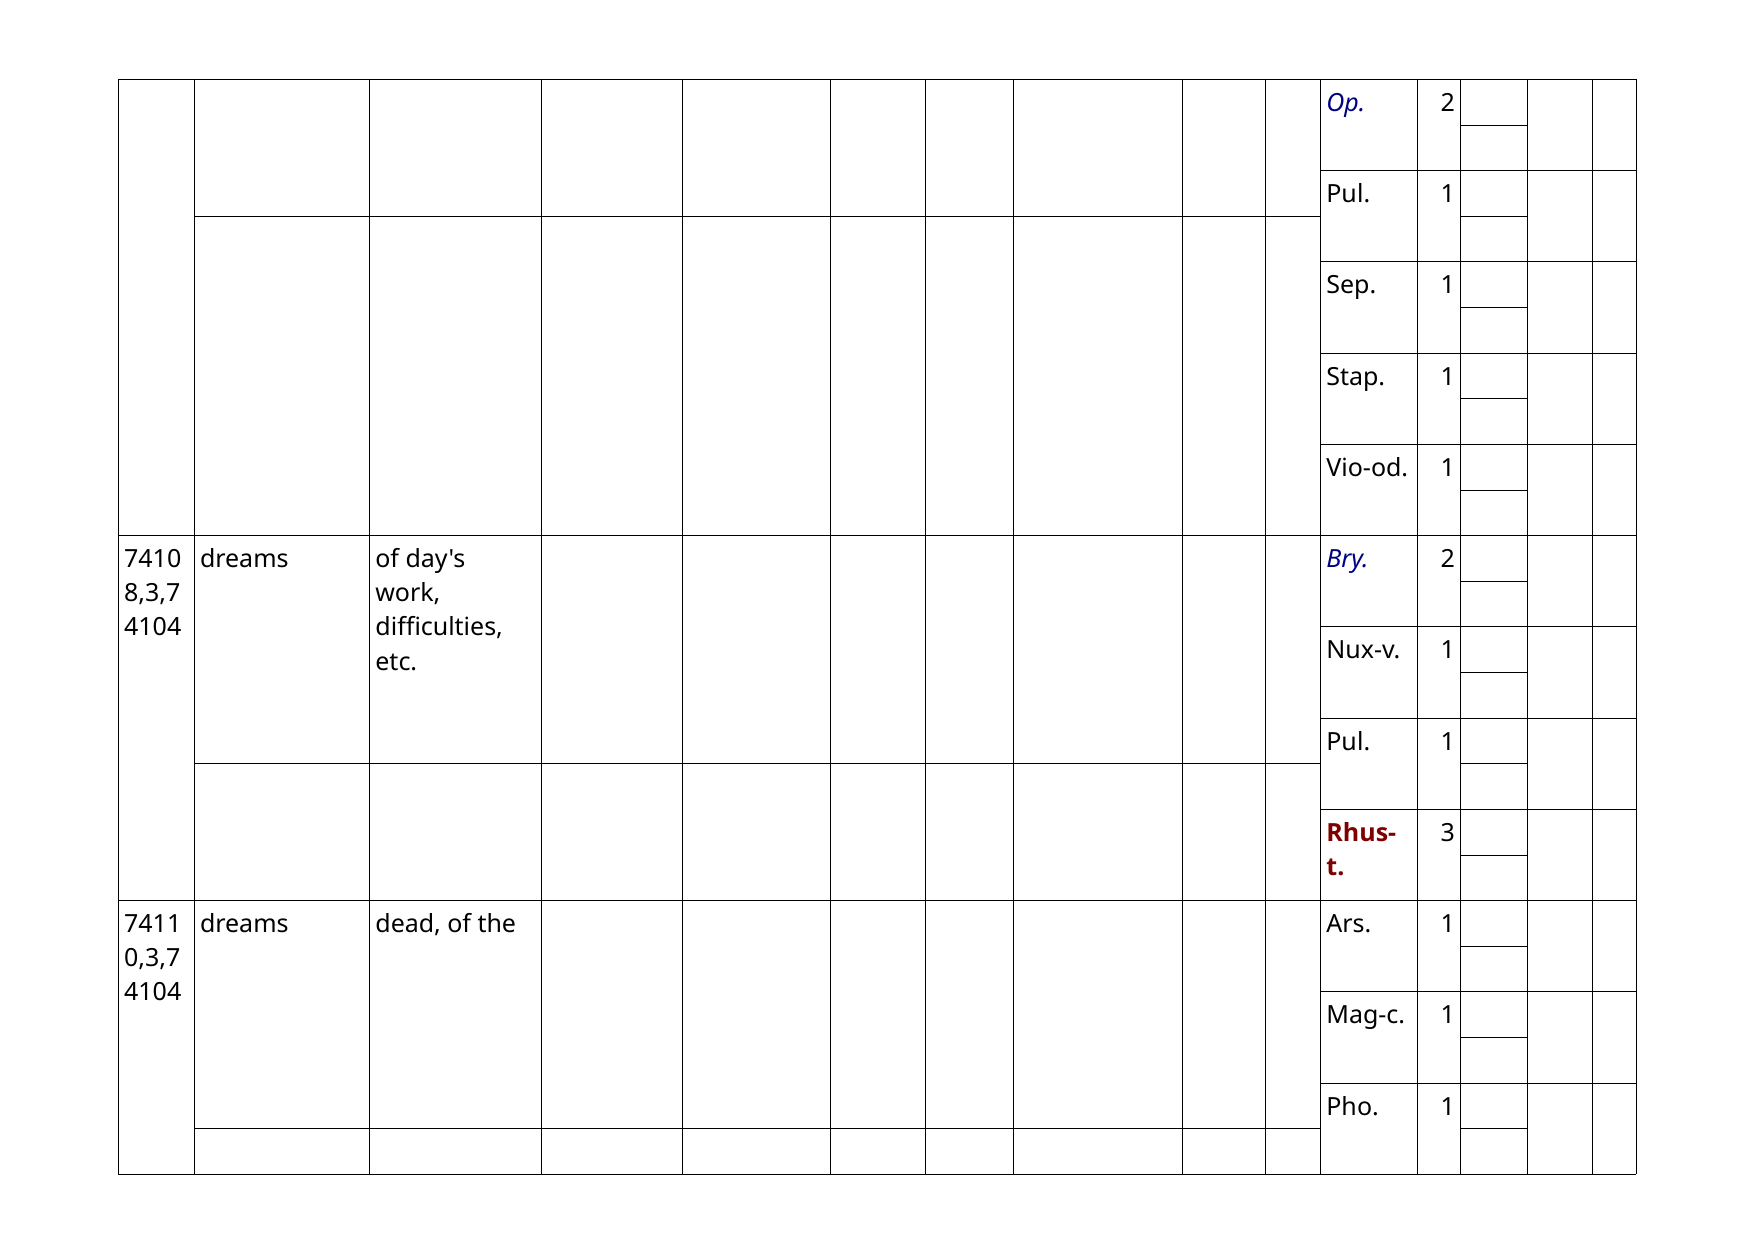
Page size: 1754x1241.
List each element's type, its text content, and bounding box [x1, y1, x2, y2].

table_cell dreams [195, 536, 369, 763]
table_cell [926, 1129, 1013, 1174]
table_cell [1183, 901, 1265, 1128]
table_cell Ars. [1321, 901, 1417, 991]
table_cell [1528, 627, 1592, 718]
table_cell [1528, 262, 1592, 353]
table_cell [1593, 80, 1636, 170]
table_cell Op. [1321, 80, 1417, 170]
table_cell [1014, 764, 1182, 900]
table_cell [831, 1129, 925, 1174]
table_cell [1014, 80, 1182, 216]
table_cell Nux-v. [1321, 627, 1417, 718]
table_cell [1461, 810, 1527, 854]
table_cell 1 [1418, 171, 1460, 261]
table_cell [1528, 536, 1592, 626]
table_cell [1461, 217, 1527, 261]
table_cell [1461, 627, 1527, 672]
table_cell [831, 217, 925, 535]
table_cell [1593, 171, 1636, 261]
table_cell Mag-c. [1321, 992, 1417, 1083]
table_cell [1528, 1084, 1592, 1174]
table_cell 1 [1418, 627, 1460, 718]
table_cell [683, 764, 830, 900]
table_cell [926, 901, 1013, 1128]
table_cell [683, 80, 830, 216]
table_cell [683, 536, 830, 763]
table_cell [1183, 217, 1265, 535]
table_cell [1266, 901, 1320, 1128]
table_cell [1593, 901, 1636, 991]
table_cell 3 [1418, 810, 1460, 900]
table_cell [1593, 810, 1636, 900]
table_cell [195, 1129, 369, 1174]
table_cell [1528, 354, 1592, 444]
table_cell [542, 901, 682, 1128]
table_cell [831, 764, 925, 900]
table_cell [1461, 1129, 1527, 1174]
table_cell [1593, 262, 1636, 353]
table_cell [1461, 308, 1527, 353]
table_cell [1593, 445, 1636, 535]
table_cell [1461, 354, 1527, 398]
table_cell [195, 80, 369, 216]
table_cell dead, of the [370, 901, 541, 1128]
table_cell [1461, 171, 1527, 216]
table_cell 1 [1418, 992, 1460, 1083]
table_cell [1461, 126, 1527, 170]
table_cell [1014, 217, 1182, 535]
table_cell [1183, 1129, 1265, 1174]
table_cell [1593, 354, 1636, 444]
table_cell [1461, 399, 1527, 444]
table_cell [1593, 627, 1636, 718]
table_cell [370, 764, 541, 900]
table_cell [1183, 80, 1265, 216]
table_cell 74110,3,74104 [119, 901, 194, 1174]
table_cell [195, 764, 369, 900]
table_cell 1 [1418, 1084, 1460, 1174]
table_cell [195, 217, 369, 535]
table_cell [831, 80, 925, 216]
table_cell [1461, 764, 1527, 809]
table_cell [926, 764, 1013, 900]
table_cell [1461, 536, 1527, 581]
table_cell 1 [1418, 719, 1460, 809]
table_cell [1266, 80, 1320, 216]
table_cell [1528, 80, 1592, 170]
table_cell [683, 217, 830, 535]
table_cell [1461, 582, 1527, 626]
table_cell Stap. [1321, 354, 1417, 444]
table_cell [1266, 536, 1320, 763]
table_cell [1593, 719, 1636, 809]
table_cell [1183, 536, 1265, 763]
table_cell [1461, 445, 1527, 489]
table_cell [1461, 856, 1527, 900]
table_cell [1461, 491, 1527, 535]
table_cell [926, 80, 1013, 216]
table_cell Vio-od. [1321, 445, 1417, 535]
table_cell [1528, 992, 1592, 1083]
table_cell [370, 217, 541, 535]
table_cell 2 [1418, 536, 1460, 626]
table_cell [370, 1129, 541, 1174]
table_cell [683, 901, 830, 1128]
table_cell [1461, 80, 1527, 124]
table_cell [1014, 536, 1182, 763]
table_cell [1461, 673, 1527, 718]
table_cell Pho. [1321, 1084, 1417, 1174]
table_cell 2 [1418, 80, 1460, 170]
table_cell [1528, 901, 1592, 991]
table_cell [1461, 901, 1527, 946]
table_cell 1 [1418, 354, 1460, 444]
table_cell Sep. [1321, 262, 1417, 353]
table_cell 1 [1418, 901, 1460, 991]
table_cell [1528, 719, 1592, 809]
table_cell Rhus-t. [1321, 810, 1417, 900]
table_cell [370, 80, 541, 216]
table_cell [831, 536, 925, 763]
table_cell dreams [195, 901, 369, 1128]
table_cell 1 [1418, 445, 1460, 535]
table_cell of day's work, difficulties, etc. [370, 536, 541, 763]
table_cell [542, 536, 682, 763]
table_cell [1461, 719, 1527, 763]
table_cell [1461, 947, 1527, 991]
table_cell [542, 217, 682, 535]
table_cell Bry. [1321, 536, 1417, 626]
table_cell [119, 80, 194, 535]
table_cell [1461, 1084, 1527, 1128]
table_cell 1 [1418, 262, 1460, 353]
table_cell [1183, 764, 1265, 900]
table_cell 74108,3,74104 [119, 536, 194, 900]
table_cell [1266, 217, 1320, 535]
table_cell [683, 1129, 830, 1174]
table_cell [542, 1129, 682, 1174]
table_cell [1593, 536, 1636, 626]
table_cell [926, 217, 1013, 535]
table_cell [1014, 901, 1182, 1128]
table_cell [831, 901, 925, 1128]
table_cell [1593, 1084, 1636, 1174]
table_cell [542, 764, 682, 900]
table_cell [1266, 764, 1320, 900]
table_cell [1528, 810, 1592, 900]
table_cell Pul. [1321, 719, 1417, 809]
table_cell Pul. [1321, 171, 1417, 261]
table_cell [1461, 992, 1527, 1037]
table_cell [1461, 1038, 1527, 1083]
table_cell [1461, 262, 1527, 307]
table_cell [542, 80, 682, 216]
table_cell [1528, 171, 1592, 261]
table_cell [1528, 445, 1592, 535]
table_cell [926, 536, 1013, 763]
table_cell [1593, 992, 1636, 1083]
table_cell [1266, 1129, 1320, 1174]
table_cell [1014, 1129, 1182, 1174]
